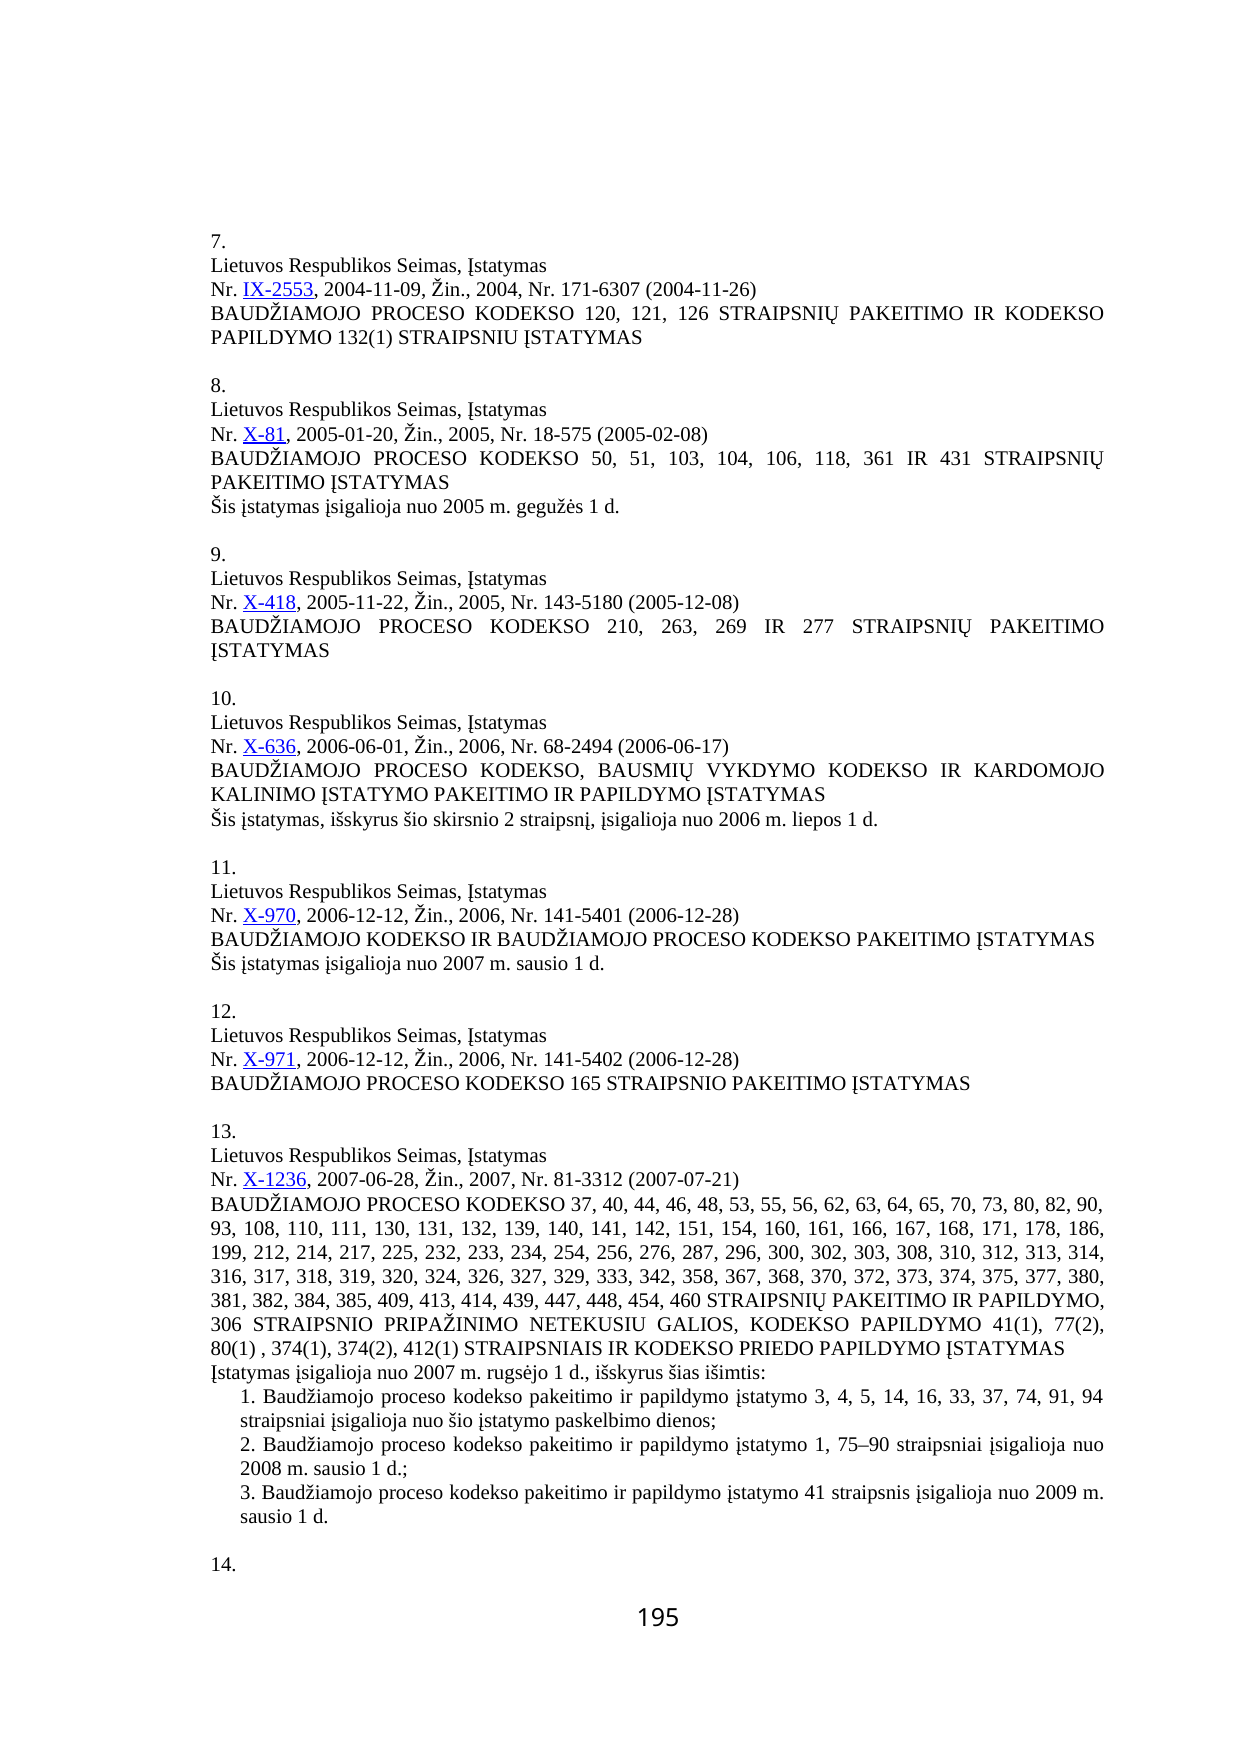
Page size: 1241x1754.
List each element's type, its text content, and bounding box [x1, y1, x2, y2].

text 3. Baudžiamojo proceso kodekso pakeitimo ir papildymo įstatymo 41 straipsnis įsigalioja nuo 2009 m. sausio 1 d. [240, 1480, 1105, 1528]
text 14. [210, 1552, 1105, 1576]
text Šis įstatymas, išskyrus šio skirsnio 2 straipsnį, įsigalioja nuo 2006 m. liepos 1 d. [210, 806, 1105, 831]
text Lietuvos Respublikos Seimas, Įstatymas [210, 566, 1105, 590]
text Šis įstatymas įsigalioja nuo 2007 m. sausio 1 d. [210, 951, 1105, 975]
text Įstatymas įsigalioja nuo 2007 m. rugsėjo 1 d., išskyrus šias išimtis: [210, 1360, 1105, 1384]
text Nr. X-1236, 2007-06-28, Žin., 2007, Nr. 81-3312 (2007-07-21) [210, 1167, 1105, 1191]
text BAUDŽIAMOJO KODEKSO IR BAUDŽIAMOJO PROCESO KODEKSO PAKEITIMO ĮSTATYMAS [210, 927, 1105, 951]
text 9. [210, 542, 1105, 566]
text 8. [210, 373, 1105, 397]
text 11. [210, 854, 1105, 879]
text Lietuvos Respublikos Seimas, Įstatymas [210, 397, 1105, 421]
text 2. Baudžiamojo proceso kodekso pakeitimo ir papildymo įstatymo 1, 75–90 straipsniai įsigalioja nuo 2008 m. sausio 1 d.; [240, 1432, 1105, 1480]
text 13. [210, 1119, 1105, 1143]
text Nr. X-81, 2005-01-20, Žin., 2005, Nr. 18-575 (2005-02-08) [210, 421, 1105, 446]
text BAUDŽIAMOJO PROCESO KODEKSO 165 STRAIPSNIO PAKEITIMO ĮSTATYMAS [210, 1071, 1105, 1095]
text BAUDŽIAMOJO PROCESO KODEKSO 120, 121, 126 STRAIPSNIŲ PAKEITIMO IR KODEKSO PAPILDYMO 132(1) STRAIPSNIU ĮSTATYMAS [210, 301, 1105, 349]
text Lietuvos Respublikos Seimas, Įstatymas [210, 253, 1105, 277]
text Lietuvos Respublikos Seimas, Įstatymas [210, 879, 1105, 903]
text BAUDŽIAMOJO PROCESO KODEKSO, BAUSMIŲ VYKDYMO KODEKSO IR KARDOMOJO KALINIMO ĮSTATYMO PAKEITIMO IR PAPILDYMO ĮSTATYMAS [210, 758, 1105, 806]
text 12. [210, 999, 1105, 1023]
text BAUDŽIAMOJO PROCESO KODEKSO 50, 51, 103, 104, 106, 118, 361 IR 431 STRAIPSNIŲ PAKEITIMO ĮSTATYMAS [210, 446, 1105, 494]
text Nr. X-970, 2006-12-12, Žin., 2006, Nr. 141-5401 (2006-12-28) [210, 903, 1105, 927]
text Lietuvos Respublikos Seimas, Įstatymas [210, 710, 1105, 734]
text 10. [210, 686, 1105, 710]
text Nr. X-418, 2005-11-22, Žin., 2005, Nr. 143-5180 (2005-12-08) [210, 590, 1105, 614]
text BAUDŽIAMOJO PROCESO KODEKSO 210, 263, 269 IR 277 STRAIPSNIŲ PAKEITIMO ĮSTATYMAS [210, 614, 1105, 662]
text 1. Baudžiamojo proceso kodekso pakeitimo ir papildymo įstatymo 3, 4, 5, 14, 16, 33, 37, 74, 91, 94 straipsniai įsigalioja nuo šio įstatymo paskelbimo dienos; [240, 1384, 1105, 1432]
text Nr. X-971, 2006-12-12, Žin., 2006, Nr. 141-5402 (2006-12-28) [210, 1047, 1105, 1071]
text 7. [210, 229, 1105, 253]
text Lietuvos Respublikos Seimas, Įstatymas [210, 1143, 1105, 1167]
text Šis įstatymas įsigalioja nuo 2005 m. gegužės 1 d. [210, 494, 1105, 518]
text BAUDŽIAMOJO PROCESO KODEKSO 37, 40, 44, 46, 48, 53, 55, 56, 62, 63, 64, 65, 70, 73, 80, 82, 90, 93, 108, 110, 111, 130, 131, 132, 139, 140, 141, 142, 151, 154, 160, 161, 166, 167, 168, 171, 178, 186, 199, 212, 214, 217, 225, 232, 233, 234, 254, 256, 276, 287, 296, 300, 302, 303, 308, 310, 312, 313, 314, 316, 317, 318, 319, 320, 324, 326, 327, 329, 333, 342, 358, 367, 368, 370, 372, 373, 374, 375, 377, 380, 381, 382, 384, 385, 409, 413, 414, 439, 447, 448, 454, 460 STRAIPSNIŲ PAKEITIMO IR PAPILDYMO, 306 STRAIPSNIO PRIPAŽINIMO NETEKUSIU GALIOS, KODEKSO PAPILDYMO 41(1), 77(2), 80(1) , 374(1), 374(2), 412(1) STRAIPSNIAIS IR KODEKSO PRIEDO PAPILDYMO ĮSTATYMAS [210, 1191, 1105, 1360]
text Nr. X-636, 2006-06-01, Žin., 2006, Nr. 68-2494 (2006-06-17) [210, 734, 1105, 758]
text Lietuvos Respublikos Seimas, Įstatymas [210, 1023, 1105, 1047]
text Nr. IX-2553, 2004-11-09, Žin., 2004, Nr. 171-6307 (2004-11-26) [210, 277, 1105, 301]
